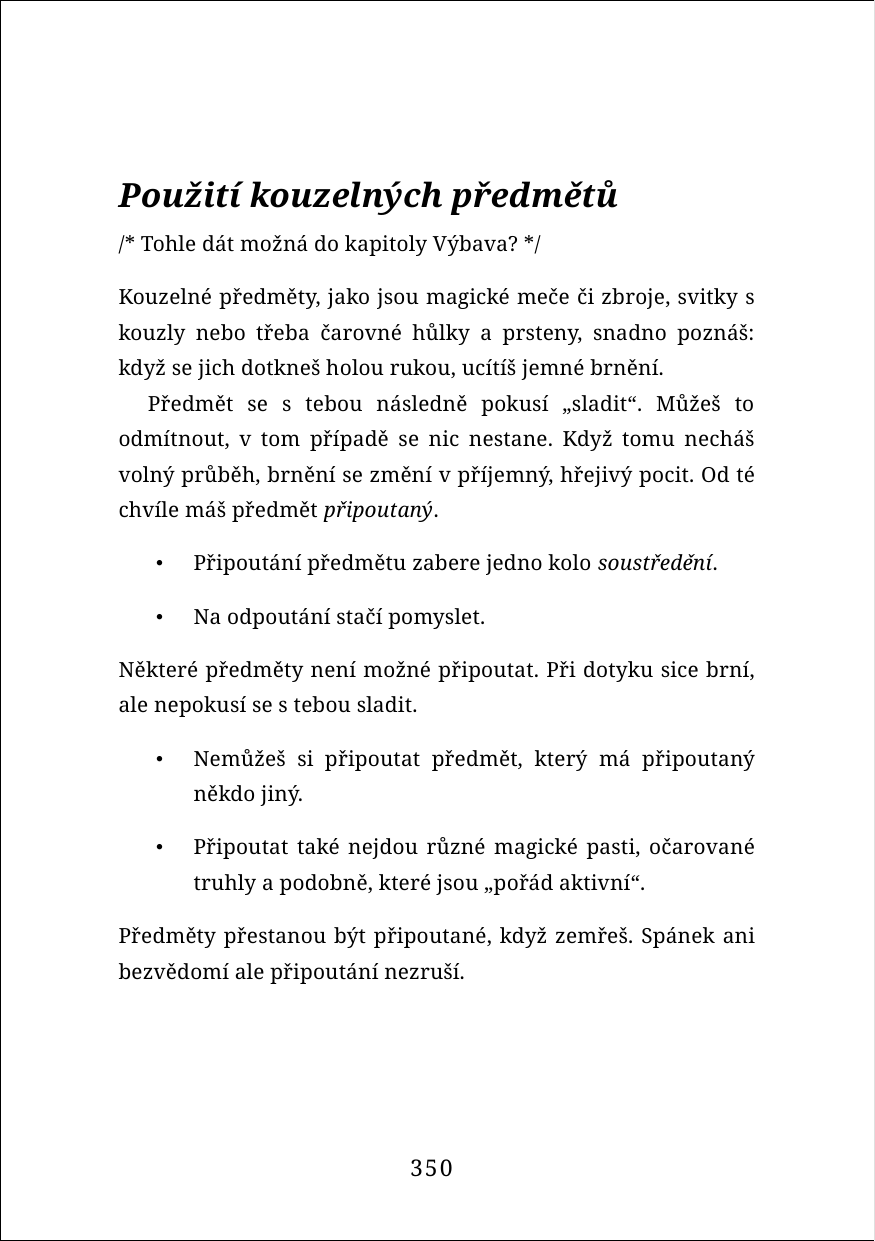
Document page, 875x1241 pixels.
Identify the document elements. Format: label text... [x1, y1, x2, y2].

list Na odpoutání stačí pomyslet. [156, 602, 756, 630]
text Kouzelné předměty, jako jsou magické meče či zbroje, svitky s kouzly nebo třeba čarovné hůlky a prsteny, snadno poznáš: když se jich dotkneš holou rukou, ucítíš jemné brnění. Předmět se s tebou následně pokusí „sladit“. Můžeš to odmítnout, v tom případě se nic nestane. Když tomu necháš volný průběh, brnění se změní v příjemný, hřejivý pocit. Od té chvíle máš předmět připoutaný. [118, 282, 756, 524]
subtitle Použití kouzelných předmětů [118, 172, 756, 217]
text Některé předměty není možné připoutat. Při dotyku sice brní, ale nepokusí se s tebou sladit. [118, 655, 756, 719]
list Připoutat také nejdou různé magické pasti, očarované truhly a podobně, které jsou „pořád aktivní“. [156, 832, 756, 896]
text /* Tohle dát možná do kapitoly Výbava? */ [118, 229, 756, 257]
list Připoutání předmětu zabere jedno kolo soustředění. [156, 548, 756, 577]
list Nemůžeš si připoutat předmět, který má připoutaný někdo jiný. [156, 744, 756, 808]
text Předměty přestanou být připoutané, když zemřeš. Spánek ani bezvědomí ale připoutání nezruší. [118, 921, 756, 985]
